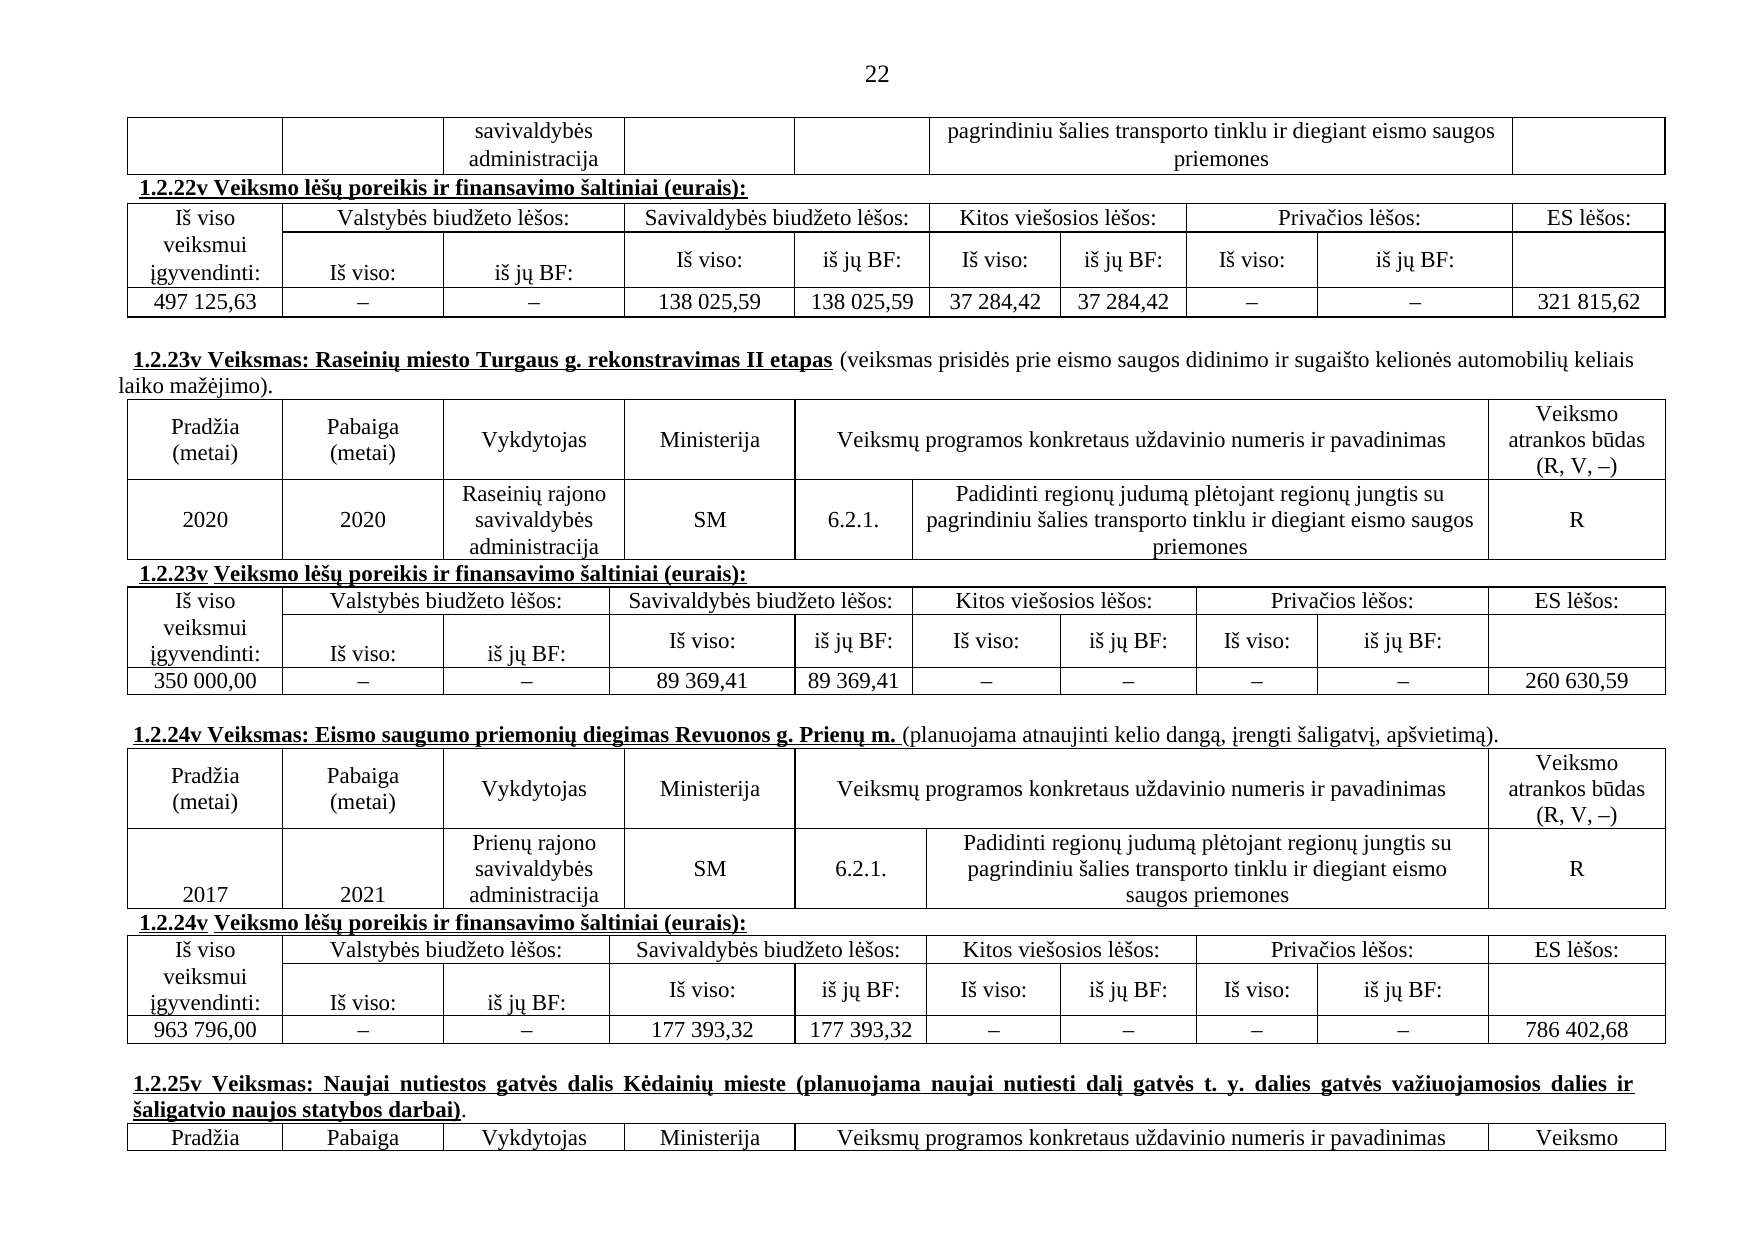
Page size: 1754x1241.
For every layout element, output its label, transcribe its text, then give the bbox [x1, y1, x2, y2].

table_cell 786 402,68 [1489, 1016, 1665, 1043]
table_cell 1.2.22v Veiksmo lėšų poreikis ir finansavimo šaltiniai (eurais): [128, 175, 1665, 202]
table_cell 37 284,42 [930, 288, 1060, 316]
table_cell 2021 [283, 829, 443, 908]
table_cell – [444, 1016, 609, 1043]
table_cell Iš viso: [283, 233, 443, 287]
table_header Pradžia [128, 1124, 282, 1150]
table_cell Iš viso veiksmui įgyvendinti: [128, 204, 282, 287]
table_cell 1.2.23v Veiksmo lėšų poreikis ir finansavimo šaltiniai (eurais): [128, 560, 1665, 586]
table_cell Kitos viešosios lėšos: [930, 204, 1186, 231]
table_header Veiksmų programos konkretaus uždavinio numeris ir pavadinimas [796, 749, 1488, 828]
table_cell Privačios lėšos: [1197, 936, 1488, 963]
table_header Veiksmų programos konkretaus uždavinio numeris ir pavadinimas [796, 1124, 1488, 1150]
table_cell Valstybės biudžeto lėšos: [283, 588, 609, 614]
table_cell – [1318, 668, 1488, 694]
table_cell ES lėšos: [1489, 936, 1665, 963]
table_header Veiksmo atrankos būdas (R, V, –) [1489, 749, 1665, 828]
table_header Vykdytojas [444, 400, 624, 479]
table_cell 497 125,63 [128, 288, 282, 316]
table_cell – [1197, 1016, 1317, 1043]
table_header Vykdytojas [444, 749, 624, 828]
table_cell 2020 [128, 480, 282, 559]
table_cell 260 630,59 [1489, 668, 1665, 694]
table_cell – [444, 668, 609, 694]
table_cell Savivaldybės biudžeto lėšos: [610, 588, 912, 614]
table_cell iš jų BF: [1061, 615, 1196, 667]
table_cell 177 393,32 [796, 1016, 926, 1043]
table_cell ES lėšos: [1513, 204, 1664, 231]
table_cell – [1187, 288, 1317, 316]
table_cell – [1318, 288, 1512, 316]
table_cell R [1489, 829, 1665, 908]
table_cell [283, 118, 443, 173]
table_cell savivaldybės administracija [444, 118, 624, 173]
table_cell 89 369,41 [796, 668, 912, 694]
table_cell 37 284,42 [1061, 288, 1186, 316]
table_cell – [1197, 668, 1317, 694]
table_cell ES lėšos: [1489, 588, 1665, 614]
table_cell – [283, 668, 443, 694]
table_cell 963 796,00 [128, 1016, 282, 1043]
table_cell – [1061, 1016, 1196, 1043]
table_cell pagrindiniu šalies transporto tinklu ir diegiant eismo saugos priemones [930, 118, 1512, 173]
table_cell SM [625, 480, 794, 559]
table_cell iš jų BF: [444, 964, 609, 1015]
table_cell 6.2.1. [796, 480, 912, 559]
table_cell Iš viso: [283, 964, 443, 1015]
table_cell Iš viso: [1197, 615, 1317, 667]
table_cell Iš viso: [927, 964, 1060, 1015]
table_cell Valstybės biudžeto lėšos: [283, 936, 609, 963]
table_header Ministerija [625, 749, 794, 828]
table_cell – [913, 668, 1060, 694]
table_cell iš jų BF: [1318, 615, 1488, 667]
table_cell Savivaldybės biudžeto lėšos: [610, 936, 926, 963]
table_header Veiksmo [1489, 1124, 1665, 1150]
table_cell – [1061, 668, 1196, 694]
table_cell R [1489, 480, 1665, 559]
table_cell – [283, 288, 443, 316]
table_cell iš jų BF: [1318, 233, 1512, 287]
table_cell Iš viso: [625, 233, 794, 287]
table_cell Iš viso: [913, 615, 1060, 667]
table_cell Privačios lėšos: [1197, 588, 1488, 614]
table_cell Iš viso: [1197, 964, 1317, 1015]
table_cell [1513, 118, 1664, 173]
table_cell – [444, 288, 624, 316]
table_cell iš jų BF: [796, 615, 912, 667]
table_cell SM [625, 829, 794, 908]
table_cell 138 025,59 [795, 288, 929, 316]
table_cell Privačios lėšos: [1187, 204, 1512, 231]
table_cell [128, 118, 282, 173]
table_cell Kitos viešosios lėšos: [927, 936, 1196, 963]
table_cell Iš viso: [930, 233, 1060, 287]
table_cell 2020 [283, 480, 443, 559]
table_cell Valstybės biudžeto lėšos: [283, 204, 624, 231]
table_header Ministerija [625, 1124, 794, 1150]
table_cell [1489, 615, 1665, 667]
table_cell 138 025,59 [625, 288, 794, 316]
table_cell Kitos viešosios lėšos: [913, 588, 1196, 614]
table_header Vykdytojas [444, 1124, 624, 1150]
table_cell [625, 118, 794, 173]
table_cell – [1318, 1016, 1488, 1043]
table_cell iš jų BF: [1061, 233, 1186, 287]
text 1.2.24v Veiksmas: Eismo saugumo priemonių diegimas Revuonos g. Prienų m. (planuojama atnaujinti kelio dangą, įrengti šaligatvį, apšvietimą). [118, 721, 1636, 748]
table_cell iš jų BF: [1061, 964, 1196, 1015]
table_cell 1.2.24v Veiksmo lėšų poreikis ir finansavimo šaltiniai (eurais): [128, 909, 1665, 935]
table_cell Iš viso: [610, 964, 794, 1015]
table_cell Padidinti regionų judumą plėtojant regionų jungtis su pagrindiniu šalies transporto tinklu ir diegiant eismo saugos priemones [913, 480, 1488, 559]
table_cell Iš viso: [610, 615, 794, 667]
table_cell iš jų BF: [444, 233, 624, 287]
table_header Pradžia (metai) [128, 400, 282, 479]
table_header Pabaiga (metai) [283, 400, 443, 479]
table_cell [795, 118, 929, 173]
table_header Veiksmo atrankos būdas (R, V, –) [1489, 400, 1665, 479]
table_cell Iš viso: [283, 615, 443, 667]
table_cell – [283, 1016, 443, 1043]
table_cell 89 369,41 [610, 668, 794, 694]
table_cell Iš viso: [1187, 233, 1317, 287]
text 1.2.25v Veiksmas: Naujai nutiestos gatvės dalis Kėdainių mieste (planuojama naujai nutiesti dalį gatvės t. y. dalies gatvės važiuojamosios dalies ir šaligatvio naujos statybos darbai). [133, 1070, 1636, 1123]
table_cell 177 393,32 [610, 1016, 794, 1043]
table_cell Padidinti regionų judumą plėtojant regionų jungtis su pagrindiniu šalies transporto tinklu ir diegiant eismo saugos priemones [927, 829, 1488, 908]
table_header Pabaiga (metai) [283, 749, 443, 828]
table_cell 321 815,62 [1513, 288, 1664, 316]
table_header Pabaiga [283, 1124, 443, 1150]
table_cell 350 000,00 [128, 668, 282, 694]
text 1.2.23v Veiksmas: Raseinių miesto Turgaus g. rekonstravimas II etapas (veiksmas prisidės prie eismo saugos didinimo ir sugaišto kelionės automobilių keliais laiko mažėjimo). [118, 346, 1636, 399]
table_cell iš jų BF: [444, 615, 609, 667]
table_cell [1489, 964, 1665, 1015]
table_cell iš jų BF: [796, 964, 926, 1015]
table_header Veiksmų programos konkretaus uždavinio numeris ir pavadinimas [796, 400, 1488, 479]
table_cell iš jų BF: [795, 233, 929, 287]
table_cell Iš viso veiksmui įgyvendinti: [128, 588, 282, 667]
table_cell Prienų rajono savivaldybės administracija [444, 829, 624, 908]
table_cell 6.2.1. [796, 829, 926, 908]
table_cell – [927, 1016, 1060, 1043]
table_cell 2017 [128, 829, 282, 908]
table_header Pradžia (metai) [128, 749, 282, 828]
table_cell Savivaldybės biudžeto lėšos: [625, 204, 929, 231]
table_cell [1513, 233, 1664, 287]
table_cell Raseinių rajono savivaldybės administracija [444, 480, 624, 559]
table_cell Iš viso veiksmui įgyvendinti: [128, 936, 282, 1015]
table_header Ministerija [625, 400, 794, 479]
table_cell iš jų BF: [1318, 964, 1488, 1015]
